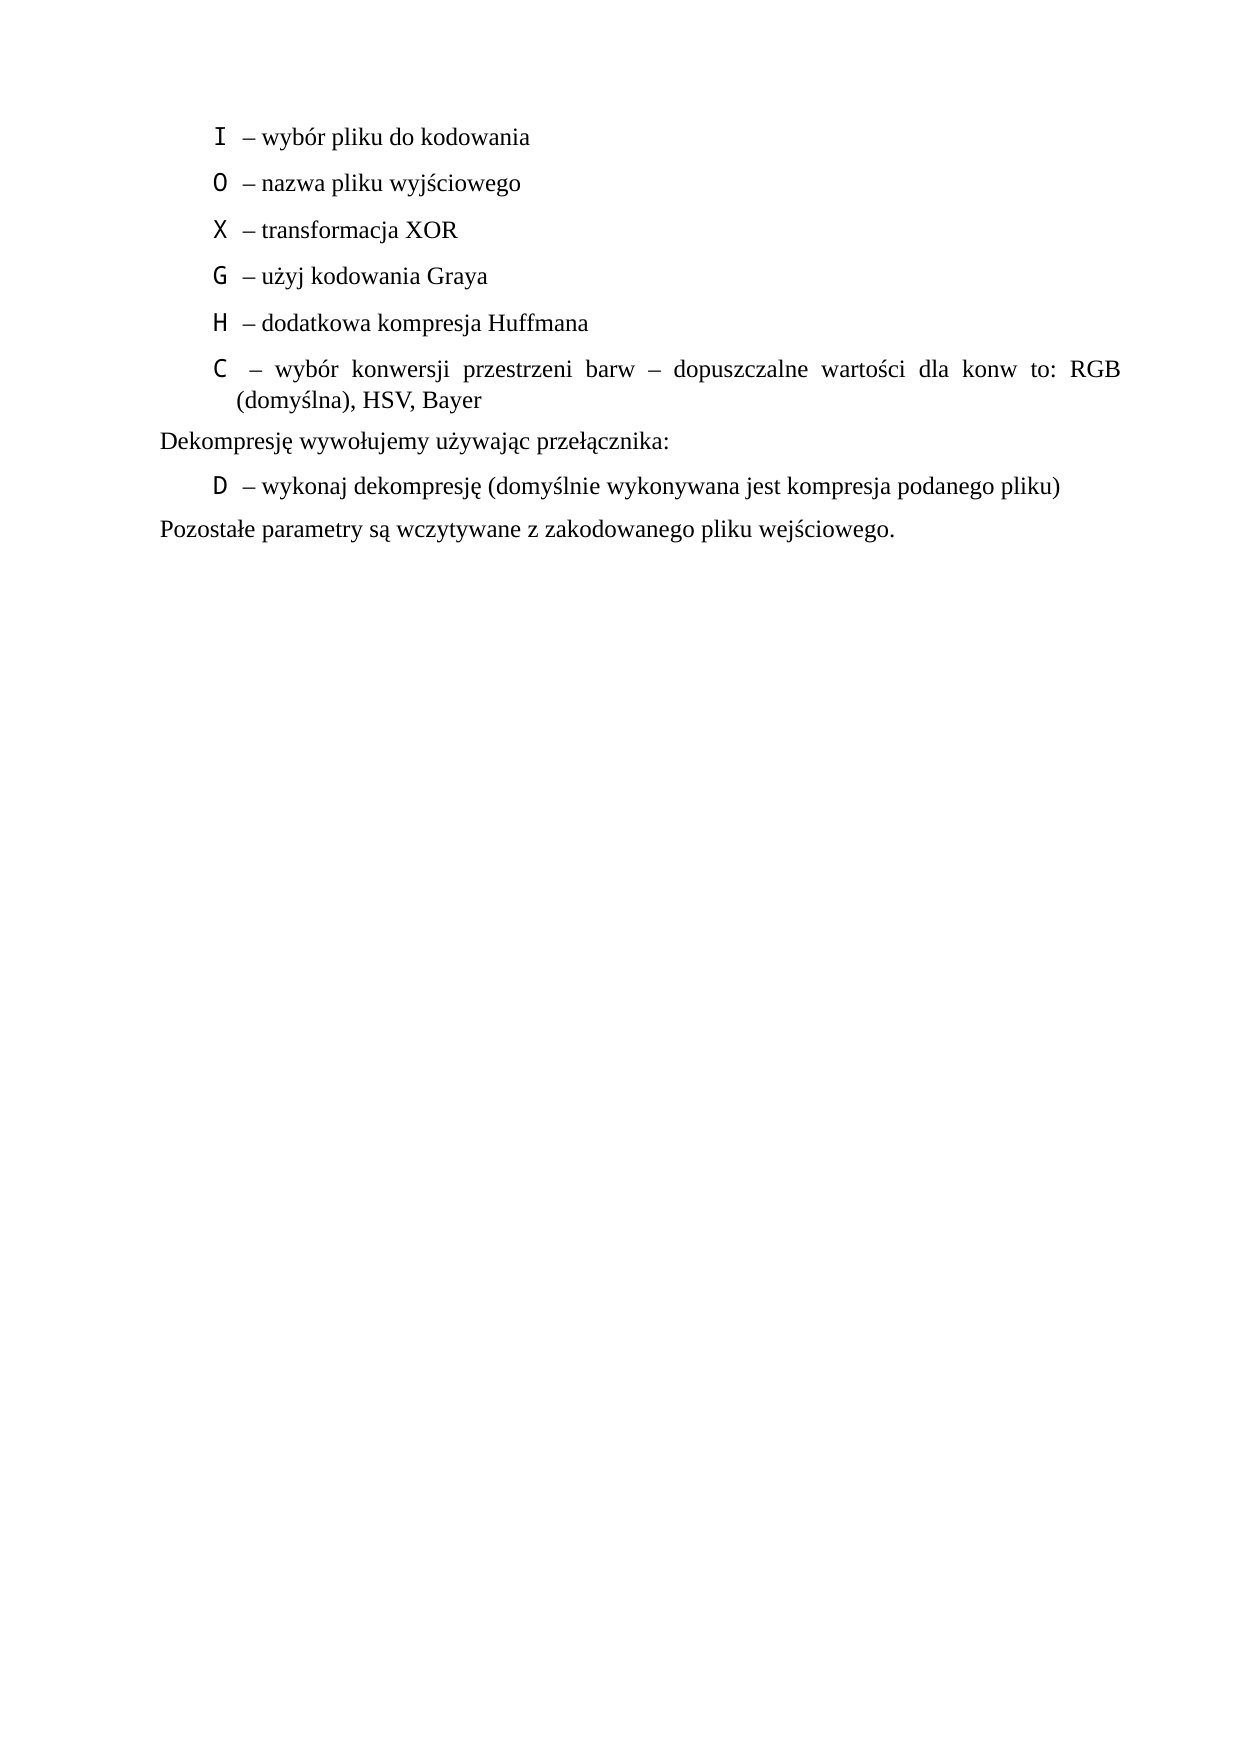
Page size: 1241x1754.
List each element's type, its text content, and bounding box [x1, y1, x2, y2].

text Dekompresję wywołujemy używając przełącznika: [118, 426, 1122, 455]
text D – wykonaj dekompresję (domyślnie wykonywana jest kompresja podanego pliku) [213, 467, 1122, 502]
text I – wybór pliku do kodowania [213, 118, 1122, 152]
text X – transformacja XOR [213, 211, 1122, 245]
text O – nazwa pliku wyjściowego [213, 165, 1122, 199]
text H – dodatkowa kompresja Huffmana [213, 304, 1122, 338]
text C – wybór konwersji przestrzeni barw – dopuszczalne wartości dla konw to: RGB (domyślna), HSV, Bayer [213, 351, 1122, 414]
text Pozostałe parametry są wczytywane z zakodowanego pliku wejściowego. [118, 514, 1122, 543]
text G – użyj kodowania Graya [213, 258, 1122, 292]
